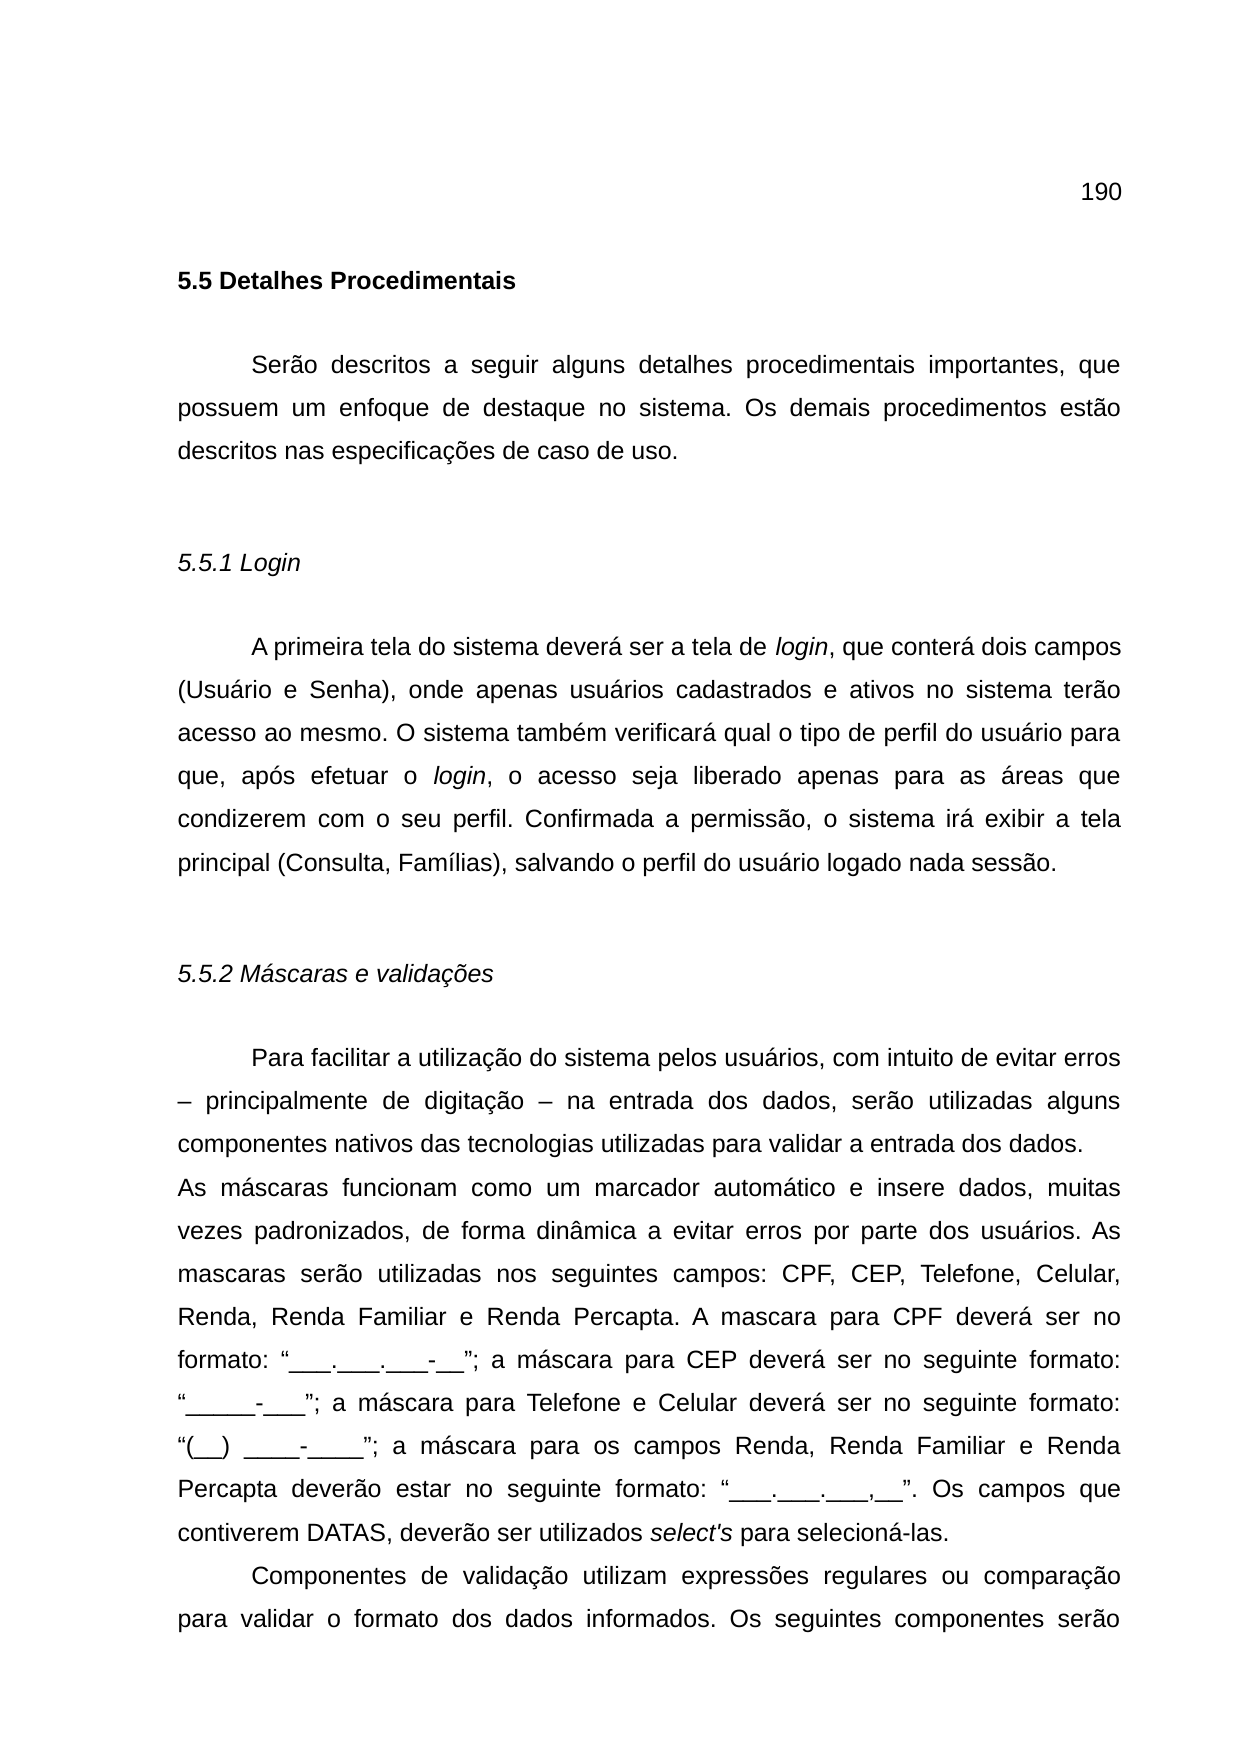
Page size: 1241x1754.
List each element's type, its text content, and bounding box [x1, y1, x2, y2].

subtitle 5.5.2 Máscaras e validações [177, 959, 1122, 988]
text Componentes de validação utilizam expressões regulares ou comparação para validar o formato dos dados informados. Os seguintes componentes serão [177, 1561, 1122, 1633]
subtitle 5.5.1 Login [177, 548, 1122, 576]
text Serão descritos a seguir alguns detalhes procedimentais importantes, que possuem um enfoque de destaque no sistema. Os demais procedimentos estão descritos nas especificações de caso de uso. [177, 350, 1122, 465]
text As máscaras funcionam como um marcador automático e insere dados, muitas vezes padronizados, de forma dinâmica a evitar erros por parte dos usuários. As mascaras serão utilizadas nos seguintes campos: CPF, CEP, Telefone, Celular, Renda, Renda Familiar e Renda Percapta. A mascara para CPF deverá ser no formato: “___.___.___-__”; a máscara para CEP deverá ser no seguinte formato: “_____-___”; a máscara para Telefone e Celular deverá ser no seguinte formato: “(__) ____-____”; a máscara para os campos Renda, Renda Familiar e Renda Percapta deverão estar no seguinte formato: “___.___.___,__”. Os campos que contiverem DATAS, deverão ser utilizados select's para selecioná-las. [177, 1173, 1122, 1546]
text Para facilitar a utilização do sistema pelos usuários, com intuito de evitar erros – principalmente de digitação – na entrada dos dados, serão utilizadas alguns componentes nativos das tecnologias utilizadas para validar a entrada dos dados. [177, 1043, 1122, 1158]
subtitle 5.5 Detalhes Procedimentais [177, 266, 1122, 294]
text A primeira tela do sistema deverá ser a tela de login, que conterá dois campos (Usuário e Senha), onde apenas usuários cadastrados e ativos no sistema terão acesso ao mesmo. O sistema também verificará qual o tipo de perfil do usuário para que, após efetuar o login, o acesso seja liberado apenas para as áreas que condizerem com o seu perfil. Confirmada a permissão, o sistema irá exibir a tela principal (Consulta, Famílias), salvando o perfil do usuário logado nada sessão. [177, 632, 1122, 876]
